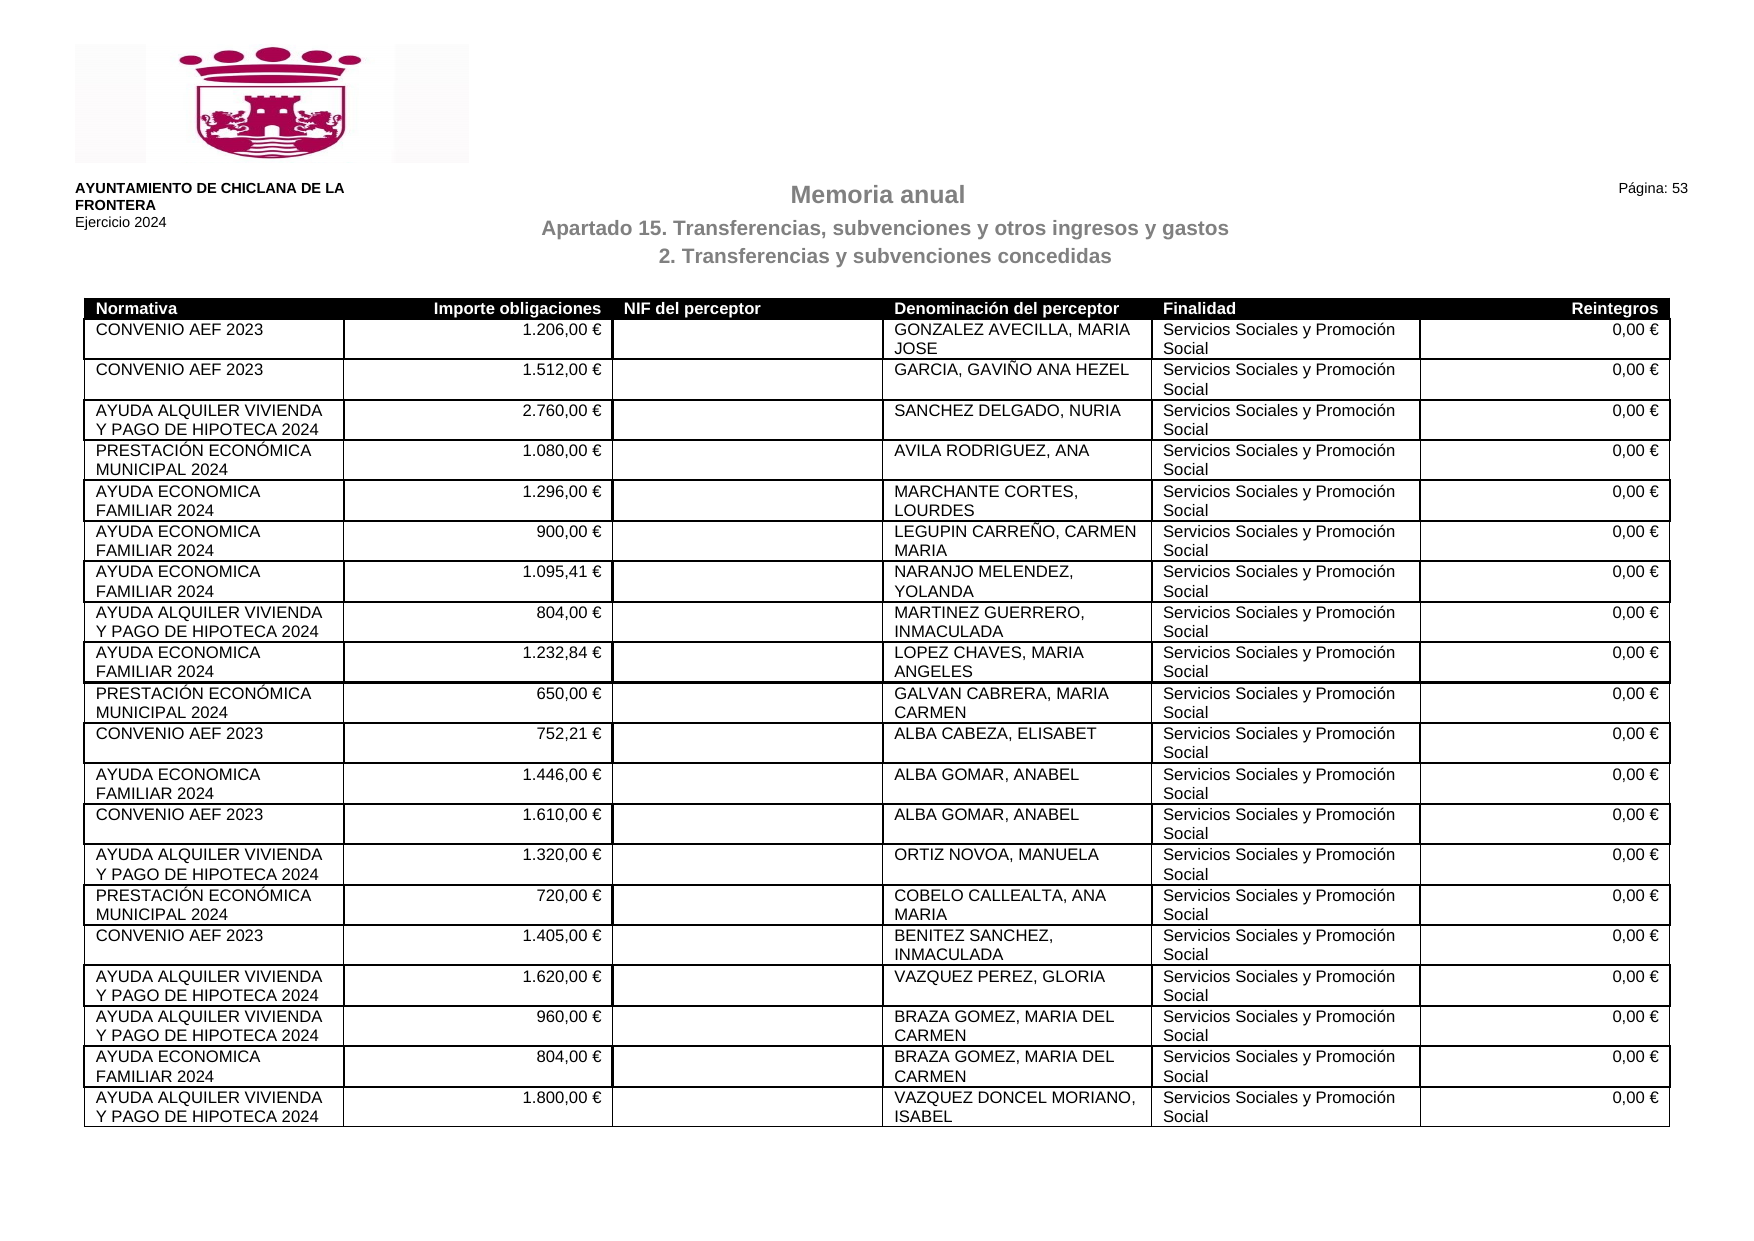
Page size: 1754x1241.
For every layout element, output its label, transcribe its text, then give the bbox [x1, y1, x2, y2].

table_cell BRAZA GOMEZ, MARIA DEL CARMEN [884, 1047, 1151, 1086]
table_cell CONVENIO AEF 2023 [85, 724, 343, 762]
table_cell AYUDA ALQUILER VIVIENDA Y PAGO DE HIPOTECA 2024 [85, 845, 343, 883]
table_cell 804,00 € [344, 603, 612, 641]
table_cell [613, 1007, 882, 1045]
table_cell Servicios Sociales y Promoción Social [1153, 966, 1419, 1005]
table_cell BRAZA GOMEZ, MARIA DEL CARMEN [883, 1007, 1151, 1045]
table_cell 1.610,00 € [345, 805, 611, 843]
table_cell PRESTACIÓN ECONÓMICA MUNICIPAL 2024 [85, 684, 343, 722]
table_cell 0,00 € [1421, 1007, 1669, 1045]
table_cell AYUDA ECONOMICA FAMILIAR 2024 [85, 481, 343, 520]
table_cell Servicios Sociales y Promoción Social [1152, 1007, 1420, 1045]
table_cell 0,00 € [1421, 481, 1669, 520]
table_cell ALBA GOMAR, ANABEL [883, 764, 1151, 803]
table_cell 0,00 € [1421, 562, 1669, 601]
table_cell Servicios Sociales y Promoción Social [1153, 805, 1419, 843]
table_cell 804,00 € [345, 1047, 611, 1086]
table_cell 1.206,00 € [345, 320, 611, 358]
table_cell VAZQUEZ PEREZ, GLORIA [884, 966, 1151, 1005]
table_cell [613, 603, 882, 641]
table_header Denominación del perceptor [883, 299, 1151, 318]
table_cell 0,00 € [1421, 805, 1669, 843]
table_cell [613, 522, 882, 560]
table_cell 0,00 € [1421, 643, 1669, 681]
table_cell [614, 320, 882, 358]
table_cell [614, 401, 882, 439]
table_cell AYUDA ECONOMICA FAMILIAR 2024 [85, 522, 343, 560]
table_header Finalidad [1152, 299, 1420, 318]
table_cell SANCHEZ DELGADO, NURIA [884, 401, 1151, 439]
table_cell CONVENIO AEF 2023 [85, 320, 343, 358]
table_cell [613, 764, 882, 803]
table_cell MARTINEZ GUERRERO, INMACULADA [883, 603, 1151, 641]
table_cell Servicios Sociales y Promoción Social [1153, 401, 1419, 439]
table_cell 0,00 € [1421, 360, 1669, 398]
table_cell 1.800,00 € [344, 1088, 612, 1126]
table_cell [614, 724, 882, 762]
table_cell GONZALEZ AVECILLA, MARIA JOSE [884, 320, 1151, 358]
table_cell GARCIA, GAVIÑO ANA HEZEL [883, 360, 1151, 398]
table_cell AYUDA ALQUILER VIVIENDA Y PAGO DE HIPOTECA 2024 [85, 1007, 343, 1045]
table_cell [613, 441, 882, 479]
table_cell AYUDA ECONOMICA FAMILIAR 2024 [85, 562, 343, 601]
table_cell 1.446,00 € [344, 764, 612, 803]
table_cell Servicios Sociales y Promoción Social [1152, 764, 1420, 803]
table_cell NARANJO MELENDEZ, YOLANDA [884, 562, 1151, 601]
table_cell Servicios Sociales y Promoción Social [1153, 562, 1419, 601]
table_cell Servicios Sociales y Promoción Social [1153, 886, 1419, 924]
table_cell 0,00 € [1421, 603, 1669, 641]
table_cell [614, 562, 882, 601]
table_cell Servicios Sociales y Promoción Social [1152, 603, 1420, 641]
table_cell Servicios Sociales y Promoción Social [1152, 360, 1420, 398]
table_cell Servicios Sociales y Promoción Social [1152, 926, 1420, 964]
table_header Reintegros [1421, 299, 1669, 318]
table_cell 1.620,00 € [345, 966, 611, 1005]
table_cell AYUDA ALQUILER VIVIENDA Y PAGO DE HIPOTECA 2024 [85, 966, 343, 1005]
table_cell [613, 926, 882, 964]
table_cell 0,00 € [1421, 724, 1669, 762]
table_cell [614, 481, 882, 520]
table_cell Servicios Sociales y Promoción Social [1153, 320, 1419, 358]
table_cell AYUDA ECONOMICA FAMILIAR 2024 [85, 1047, 343, 1086]
table_cell 0,00 € [1421, 441, 1669, 479]
table_header NIF del perceptor [613, 299, 882, 318]
table_cell Servicios Sociales y Promoción Social [1152, 522, 1420, 560]
table_cell BENITEZ SANCHEZ, INMACULADA [883, 926, 1151, 964]
table_cell 0,00 € [1421, 926, 1669, 964]
table_cell [614, 1047, 882, 1086]
table_cell AYUDA ALQUILER VIVIENDA Y PAGO DE HIPOTECA 2024 [85, 401, 343, 439]
table_cell LOPEZ CHAVES, MARIA ANGELES [884, 643, 1151, 681]
table_cell Servicios Sociales y Promoción Social [1152, 845, 1420, 883]
table_cell [614, 643, 882, 681]
table_cell AVILA RODRIGUEZ, ANA [883, 441, 1151, 479]
table_cell 0,00 € [1421, 1088, 1669, 1126]
table_cell 2.760,00 € [345, 401, 611, 439]
table_cell 720,00 € [345, 886, 611, 924]
table_cell ORTIZ NOVOA, MANUELA [883, 845, 1151, 883]
table_cell 1.405,00 € [344, 926, 612, 964]
table_cell [613, 360, 882, 398]
table_cell 0,00 € [1421, 684, 1669, 722]
table_cell [613, 845, 882, 883]
table_cell Servicios Sociales y Promoción Social [1152, 684, 1420, 722]
table_header Normativa [85, 299, 343, 318]
table_cell CONVENIO AEF 2023 [85, 360, 343, 398]
table_cell LEGUPIN CARREÑO, CARMEN MARIA [883, 522, 1151, 560]
table_cell Servicios Sociales y Promoción Social [1153, 643, 1419, 681]
table_cell AYUDA ECONOMICA FAMILIAR 2024 [85, 643, 343, 681]
table_cell Servicios Sociales y Promoción Social [1153, 1047, 1419, 1086]
table_cell ALBA CABEZA, ELISABET [884, 724, 1151, 762]
table_cell COBELO CALLEALTA, ANA MARIA [884, 886, 1151, 924]
table_cell 0,00 € [1421, 845, 1669, 883]
table_cell CONVENIO AEF 2023 [85, 926, 343, 964]
table_cell VAZQUEZ DONCEL MORIANO, ISABEL [883, 1088, 1151, 1126]
table_cell 900,00 € [344, 522, 612, 560]
table_cell [614, 966, 882, 1005]
table_cell [614, 805, 882, 843]
table_cell PRESTACIÓN ECONÓMICA MUNICIPAL 2024 [85, 441, 343, 479]
table_header Importe obligaciones [344, 299, 612, 318]
table_cell 0,00 € [1421, 401, 1669, 439]
table_cell 0,00 € [1421, 764, 1669, 803]
table_cell 0,00 € [1421, 966, 1669, 1005]
table_cell AYUDA ALQUILER VIVIENDA Y PAGO DE HIPOTECA 2024 [85, 1088, 343, 1126]
table_cell 1.512,00 € [344, 360, 612, 398]
table_cell Servicios Sociales y Promoción Social [1153, 481, 1419, 520]
table_cell 0,00 € [1421, 1047, 1669, 1086]
table_cell GALVAN CABRERA, MARIA CARMEN [883, 684, 1151, 722]
table_cell MARCHANTE CORTES, LOURDES [884, 481, 1151, 520]
table_cell CONVENIO AEF 2023 [85, 805, 343, 843]
table_cell [613, 684, 882, 722]
table_cell 650,00 € [344, 684, 612, 722]
table_cell 1.320,00 € [344, 845, 612, 883]
table_cell 960,00 € [344, 1007, 612, 1045]
table_cell Servicios Sociales y Promoción Social [1153, 724, 1419, 762]
table_cell 1.080,00 € [344, 441, 612, 479]
table_cell 752,21 € [345, 724, 611, 762]
picture [75, 44, 469, 163]
table_cell 0,00 € [1421, 886, 1669, 924]
table_cell 0,00 € [1421, 320, 1669, 358]
table_cell ALBA GOMAR, ANABEL [884, 805, 1151, 843]
table_cell AYUDA ALQUILER VIVIENDA Y PAGO DE HIPOTECA 2024 [85, 603, 343, 641]
table_cell AYUDA ECONOMICA FAMILIAR 2024 [85, 764, 343, 803]
table_cell 1.296,00 € [345, 481, 611, 520]
table_cell Servicios Sociales y Promoción Social [1152, 1088, 1420, 1126]
table_cell 0,00 € [1421, 522, 1669, 560]
table_cell [613, 1088, 882, 1126]
table_cell 1.095,41 € [345, 562, 611, 601]
table_cell Servicios Sociales y Promoción Social [1152, 441, 1420, 479]
table_cell PRESTACIÓN ECONÓMICA MUNICIPAL 2024 [85, 886, 343, 924]
table_cell 1.232,84 € [345, 643, 611, 681]
table_cell [614, 886, 882, 924]
